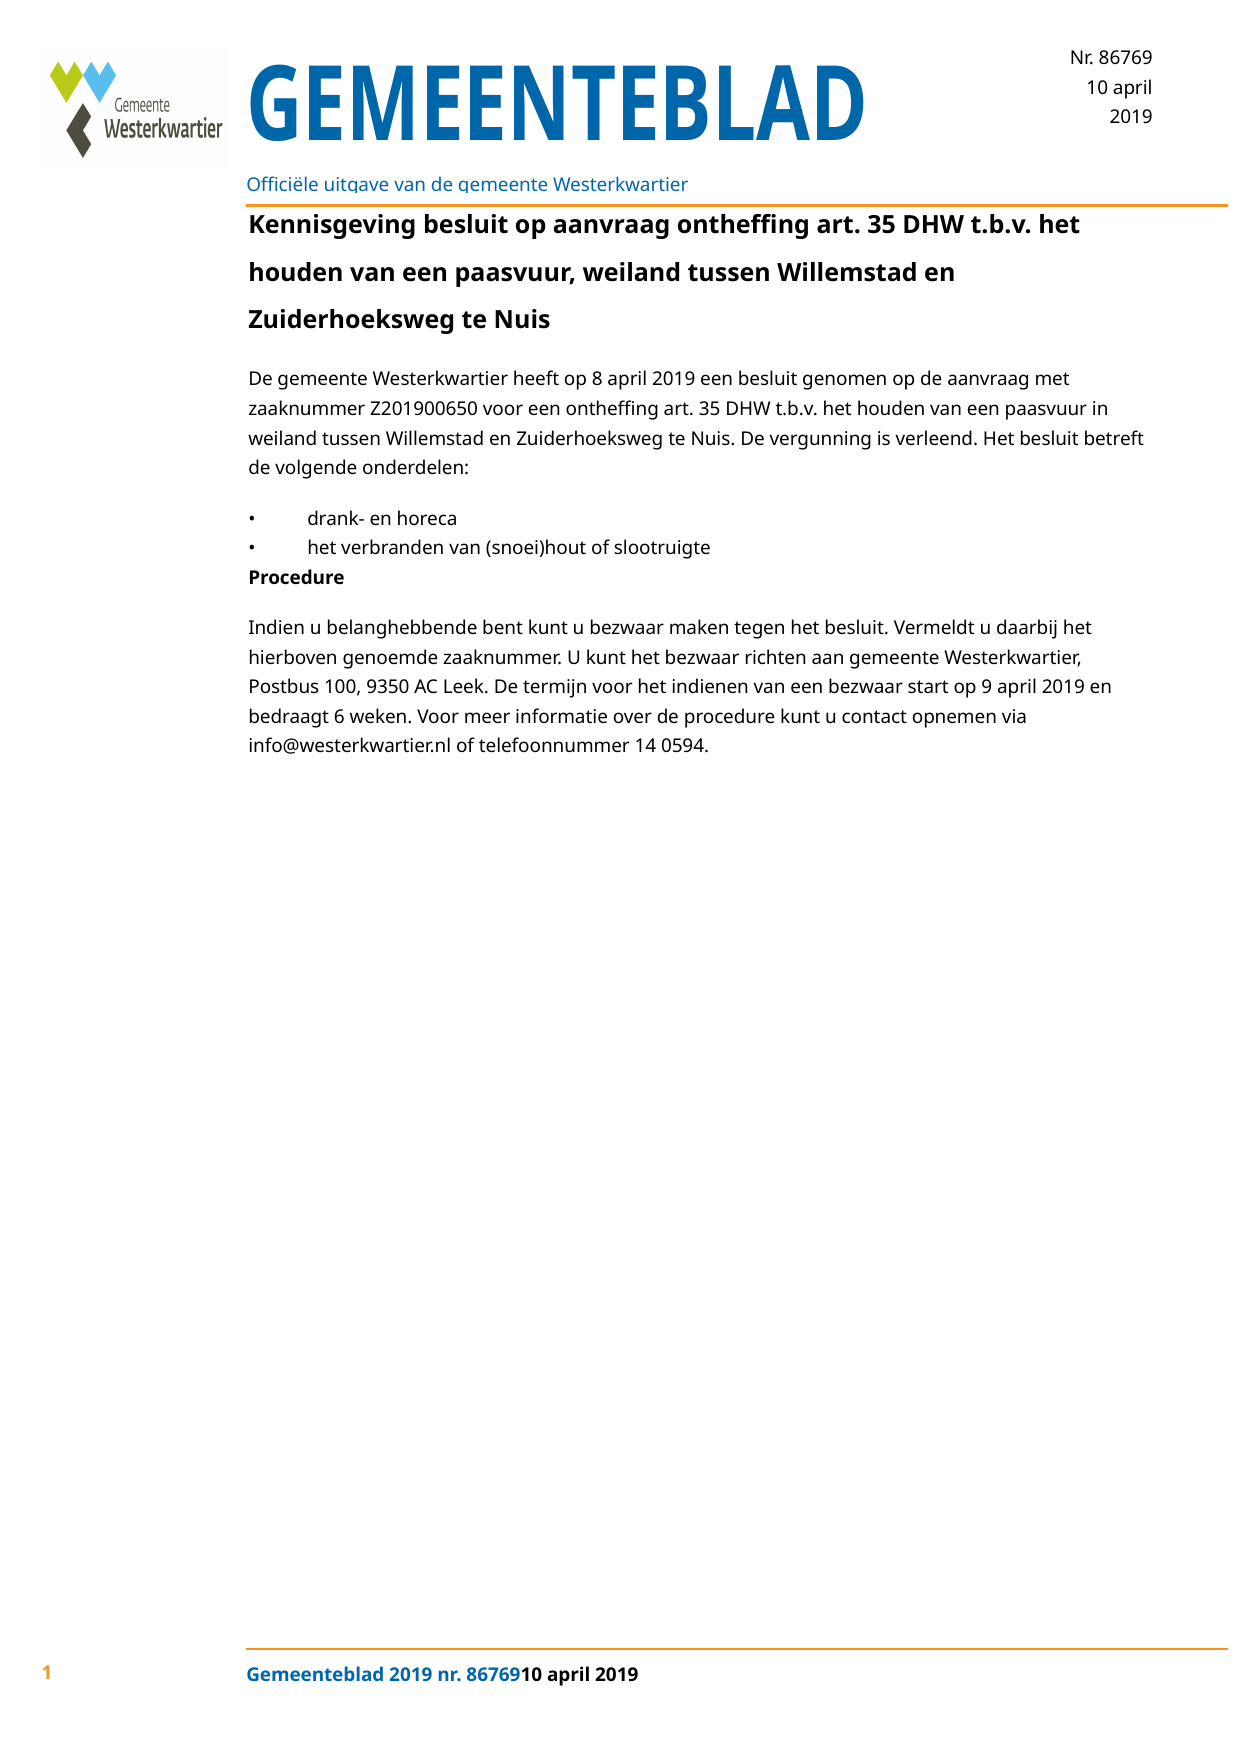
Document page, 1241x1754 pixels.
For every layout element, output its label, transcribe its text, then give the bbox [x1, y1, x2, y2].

list het verbranden van (snoei)hout of slootruigte [248, 534, 1152, 560]
text De gemeente Westerkwartier heeft op 8 april 2019 een besluit genomen op de aanvraag met zaaknummer Z201900650 voor een ontheffing art. 35 DHW t.b.v. het houden van een paasvuur in weiland tussen Willemstad en Zuiderhoeksweg te Nuis. De vergunning is verleend. Het besluit betreft de volgende onderdelen: [248, 366, 1152, 480]
text Kennisgeving besluit op aanvraag ontheffing art. 35 DHW t.b.v. het houden van een paasvuur, weiland tussen Willemstad en Zuiderhoeksweg te Nuis [248, 207, 1152, 336]
text Procedure [248, 564, 1152, 589]
picture [41, 47, 231, 172]
list drank- en horeca [248, 505, 1152, 530]
text Indien u belanghebbende bent kunt u bezwaar maken tegen het besluit. Vermeldt u daarbij het hierboven genoemde zaaknummer. U kunt het bezwaar richten aan gemeente Westerkwartier, Postbus 100, 9350 AC Leek. De termijn voor het indienen van een bezwaar start op 9 april 2019 en bedraagt 6 weken. Voor meer informatie over de procedure kunt u contact opnemen via info@westerkwartier.nl of telefoonnummer 14 0594. [248, 614, 1152, 758]
